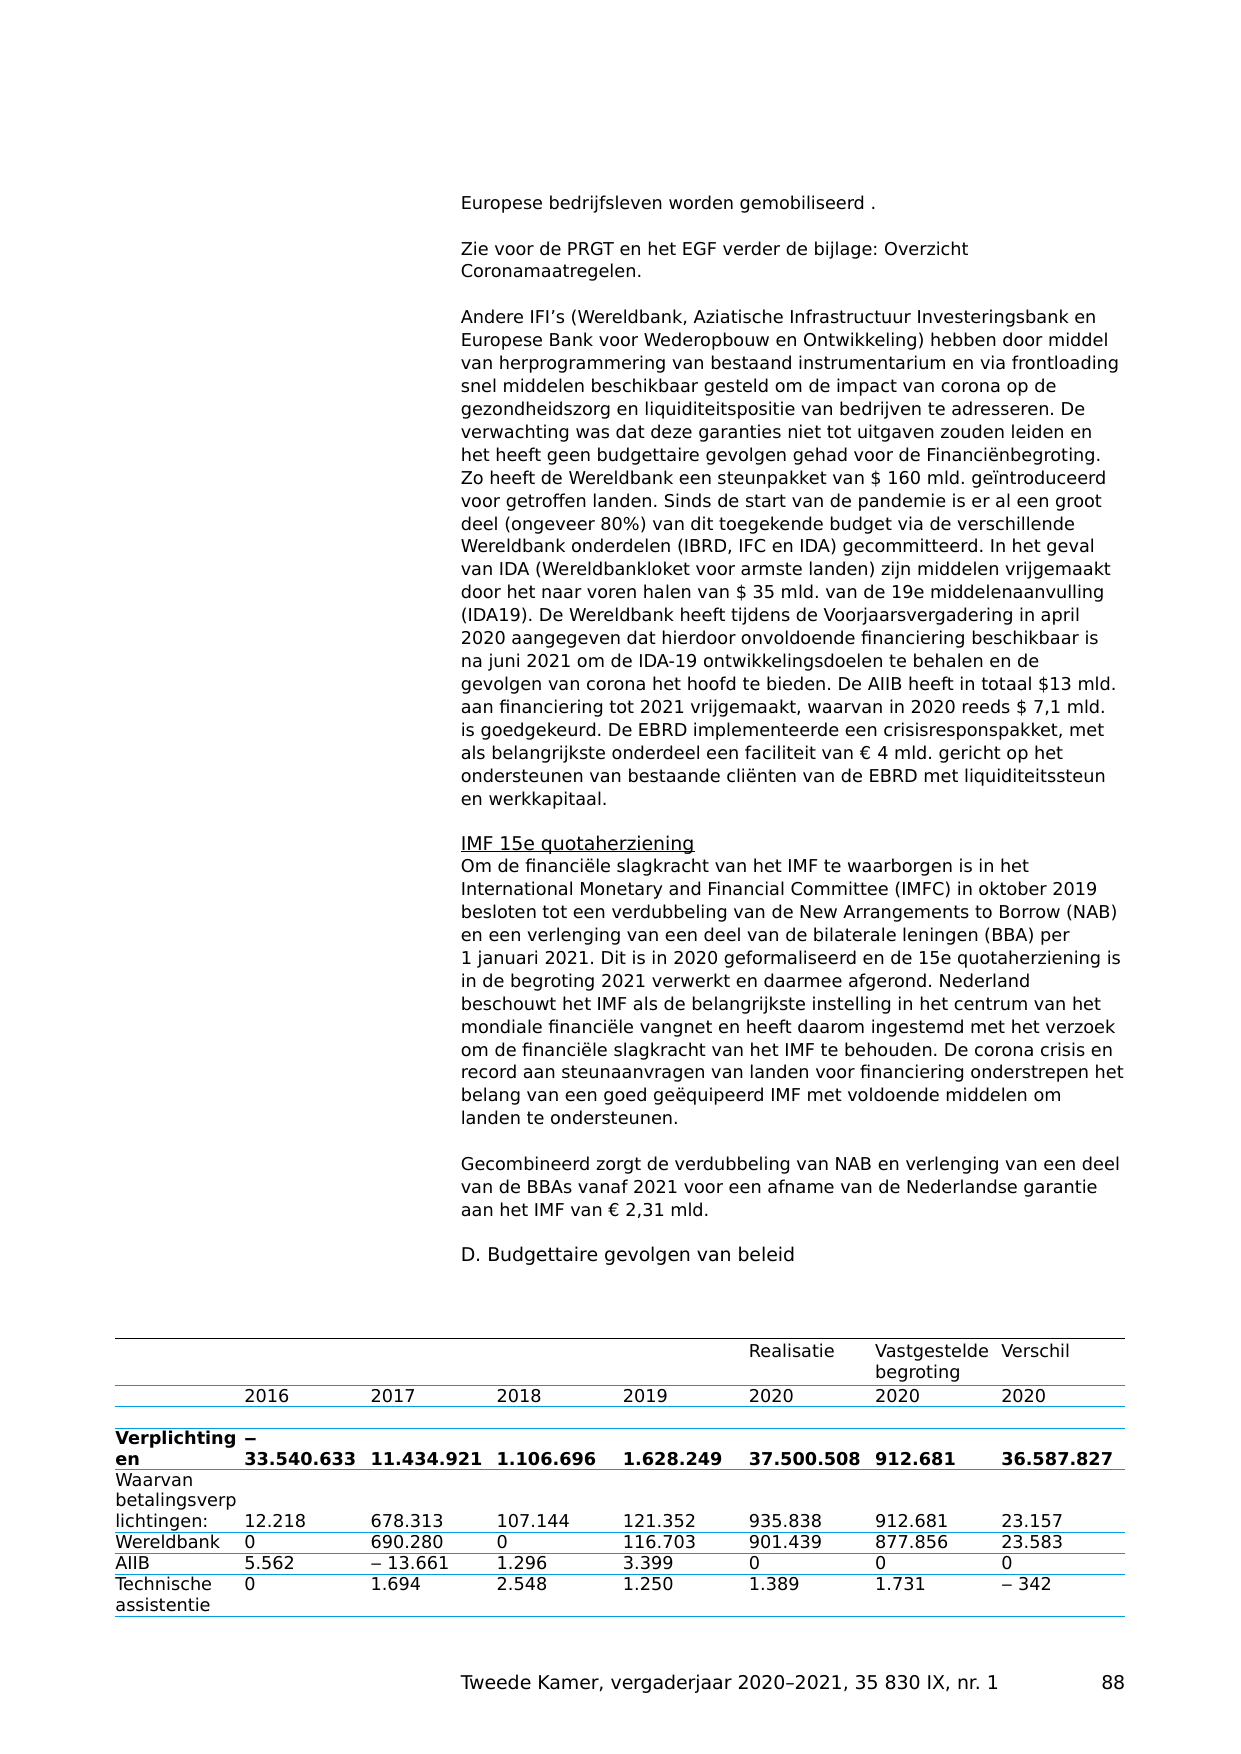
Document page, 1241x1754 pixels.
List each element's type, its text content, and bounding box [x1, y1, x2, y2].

table_cell 1.106.696 [494, 1429, 620, 1469]
table_cell 1.731 [872, 1575, 998, 1616]
table_cell ‒ 342 [998, 1575, 1125, 1616]
text Om de financiële slagkracht van het IMF te waarborgen is in het International Monetary and Financial Committee (IMFC) in oktober 2019 besloten tot een verdubbeling van de New Arrangements to Borrow (NAB) en een verlenging van een deel van de bilaterale leningen (BBA) per 1 januari 2021. Dit is in 2020 geformaliseerd en de 15e quotaherziening is in de begroting 2021 verwerkt en daarmee afgerond. Nederland beschouwt het IMF als de belangrijkste instelling in het centrum van het mondiale financiële vangnet en heeft daarom ingestemd met het verzoek om de financiële slagkracht van het IMF te behouden. De corona crisis en record aan steunaanvragen van landen voor financiering onderstrepen het belang van een goed geëquipeerd IMF met voldoende middelen om landen te ondersteunen. [461, 854, 1125, 1129]
text Zie voor de PRGT en het EGF verder de bijlage: Overzicht Coronamaatregelen. [461, 237, 1125, 282]
table_cell 36.587.827 [998, 1429, 1125, 1469]
table_cell 116.703 [620, 1533, 746, 1553]
table_cell Verplichtingen [115, 1429, 241, 1469]
table_cell Verschil [998, 1339, 1125, 1385]
table_cell 2016 [241, 1386, 367, 1406]
table_cell [241, 1339, 367, 1385]
table_cell [368, 1339, 493, 1385]
table_cell 23.157 [998, 1470, 1125, 1532]
table_cell [872, 1407, 998, 1427]
table_cell 2020 [872, 1386, 998, 1406]
table_cell 912.681 [872, 1429, 998, 1469]
table_cell 690.280 [368, 1533, 493, 1553]
table_cell 11.434.921 [368, 1429, 493, 1469]
table_cell 0 [998, 1554, 1125, 1574]
table_cell 3.399 [620, 1554, 746, 1574]
table_cell 0 [241, 1533, 367, 1553]
table_cell 1.250 [620, 1575, 746, 1616]
table_cell 12.218 [241, 1470, 367, 1532]
table_cell 37.500.508 [746, 1429, 872, 1469]
table_cell 2020 [998, 1386, 1125, 1406]
table_cell [115, 1386, 241, 1406]
table_cell 2020 [746, 1386, 872, 1406]
table_cell 0 [494, 1533, 620, 1553]
table_cell [241, 1407, 367, 1427]
table_cell AIIB [115, 1554, 241, 1574]
text IMF 15e quotaherziening [461, 832, 1125, 854]
text Gecombineerd zorgt de verdubbeling van NAB en verlenging van een deel van de BBAs vanaf 2021 voor een afname van de Nederlandse garantie aan het IMF van € 2,31 mld. [461, 1152, 1125, 1221]
table_cell [115, 1407, 241, 1427]
table_cell 2019 [620, 1386, 746, 1406]
table_cell 912.681 [872, 1470, 998, 1532]
table_cell 23.583 [998, 1533, 1125, 1553]
table_cell 678.313 [368, 1470, 493, 1532]
table_cell [368, 1407, 493, 1427]
table_cell 0 [241, 1575, 367, 1616]
table_cell 935.838 [746, 1470, 872, 1532]
table_cell 1.296 [494, 1554, 620, 1574]
table_cell [115, 1339, 241, 1385]
table_cell Realisatie [746, 1339, 872, 1385]
table_cell Vastgestelde begroting [872, 1339, 998, 1385]
table_header Tabel 28 Budgettaire gevolgen van beleidsartikel 4 Internationale financiële betrekkingen (bedragen x € 1.000) [115, 1290, 1125, 1337]
table_cell 0 [872, 1554, 998, 1574]
table_cell 0 [746, 1554, 872, 1574]
table_cell 1.389 [746, 1575, 872, 1616]
table_cell ‒ 33.540.633 [241, 1429, 367, 1469]
table_cell [746, 1407, 872, 1427]
table_cell Waarvan betalingsverplichtingen: [115, 1470, 241, 1532]
table_cell 2.548 [494, 1575, 620, 1616]
table_cell 877.856 [872, 1533, 998, 1553]
table_cell [620, 1407, 746, 1427]
table_cell ‒ 13.661 [368, 1554, 493, 1574]
title D. Budgettaire gevolgen van beleid [461, 1244, 1125, 1266]
table_cell Technische assistentie [115, 1575, 241, 1616]
table_cell 1.694 [368, 1575, 493, 1616]
table_cell 121.352 [620, 1470, 746, 1532]
table_cell Wereldbank [115, 1533, 241, 1553]
text Europese bedrijfsleven worden gemobiliseerd . [461, 191, 1125, 214]
table_cell 2018 [494, 1386, 620, 1406]
table_cell 901.439 [746, 1533, 872, 1553]
table_cell [494, 1407, 620, 1427]
table_cell 2017 [368, 1386, 493, 1406]
table_cell [998, 1407, 1125, 1427]
text Andere IFI’s (Wereldbank, Aziatische Infrastructuur Investeringsbank en Europese Bank voor Wederopbouw en Ontwikkeling) hebben door middel van herprogrammering van bestaand instrumentarium en via frontloading snel middelen beschikbaar gesteld om de impact van corona op de gezondheidszorg en liquiditeitspositie van bedrijven te adresseren. De verwachting was dat deze garanties niet tot uitgaven zouden leiden en het heeft geen budgettaire gevolgen gehad voor de Financiënbegroting. Zo heeft de Wereldbank een steunpakket van $ 160 mld. geïntroduceerd voor getroffen landen. Sinds de start van de pandemie is er al een groot deel (ongeveer 80%) van dit toegekende budget via de verschillende Wereldbank onderdelen (IBRD, IFC en IDA) gecommitteerd. In het geval van IDA (Wereldbankloket voor armste landen) zijn middelen vrijgemaakt door het naar voren halen van $ 35 mld. van de 19e middelenaanvulling (IDA19). De Wereldbank heeft tijdens de Voorjaarsvergadering in april 2020 aangegeven dat hierdoor onvoldoende financiering beschikbaar is na juni 2021 om de IDA-19 ontwikkelingsdoelen te behalen en de gevolgen van corona het hoofd te bieden. De AIIB heeft in totaal $13 mld. aan financiering tot 2021 vrijgemaakt, waarvan in 2020 reeds $ 7,1 mld. is goedgekeurd. De EBRD implementeerde een crisisresponspakket, met als belangrijkste onderdeel een faciliteit van € 4 mld. gericht op het ondersteunen van bestaande cliënten van de EBRD met liquiditeitssteun en werkkapitaal. [461, 305, 1125, 809]
table_cell 5.562 [241, 1554, 367, 1574]
table_cell [620, 1339, 746, 1385]
table_cell [494, 1339, 620, 1385]
table_cell 107.144 [494, 1470, 620, 1532]
table_cell 1.628.249 [620, 1429, 746, 1469]
